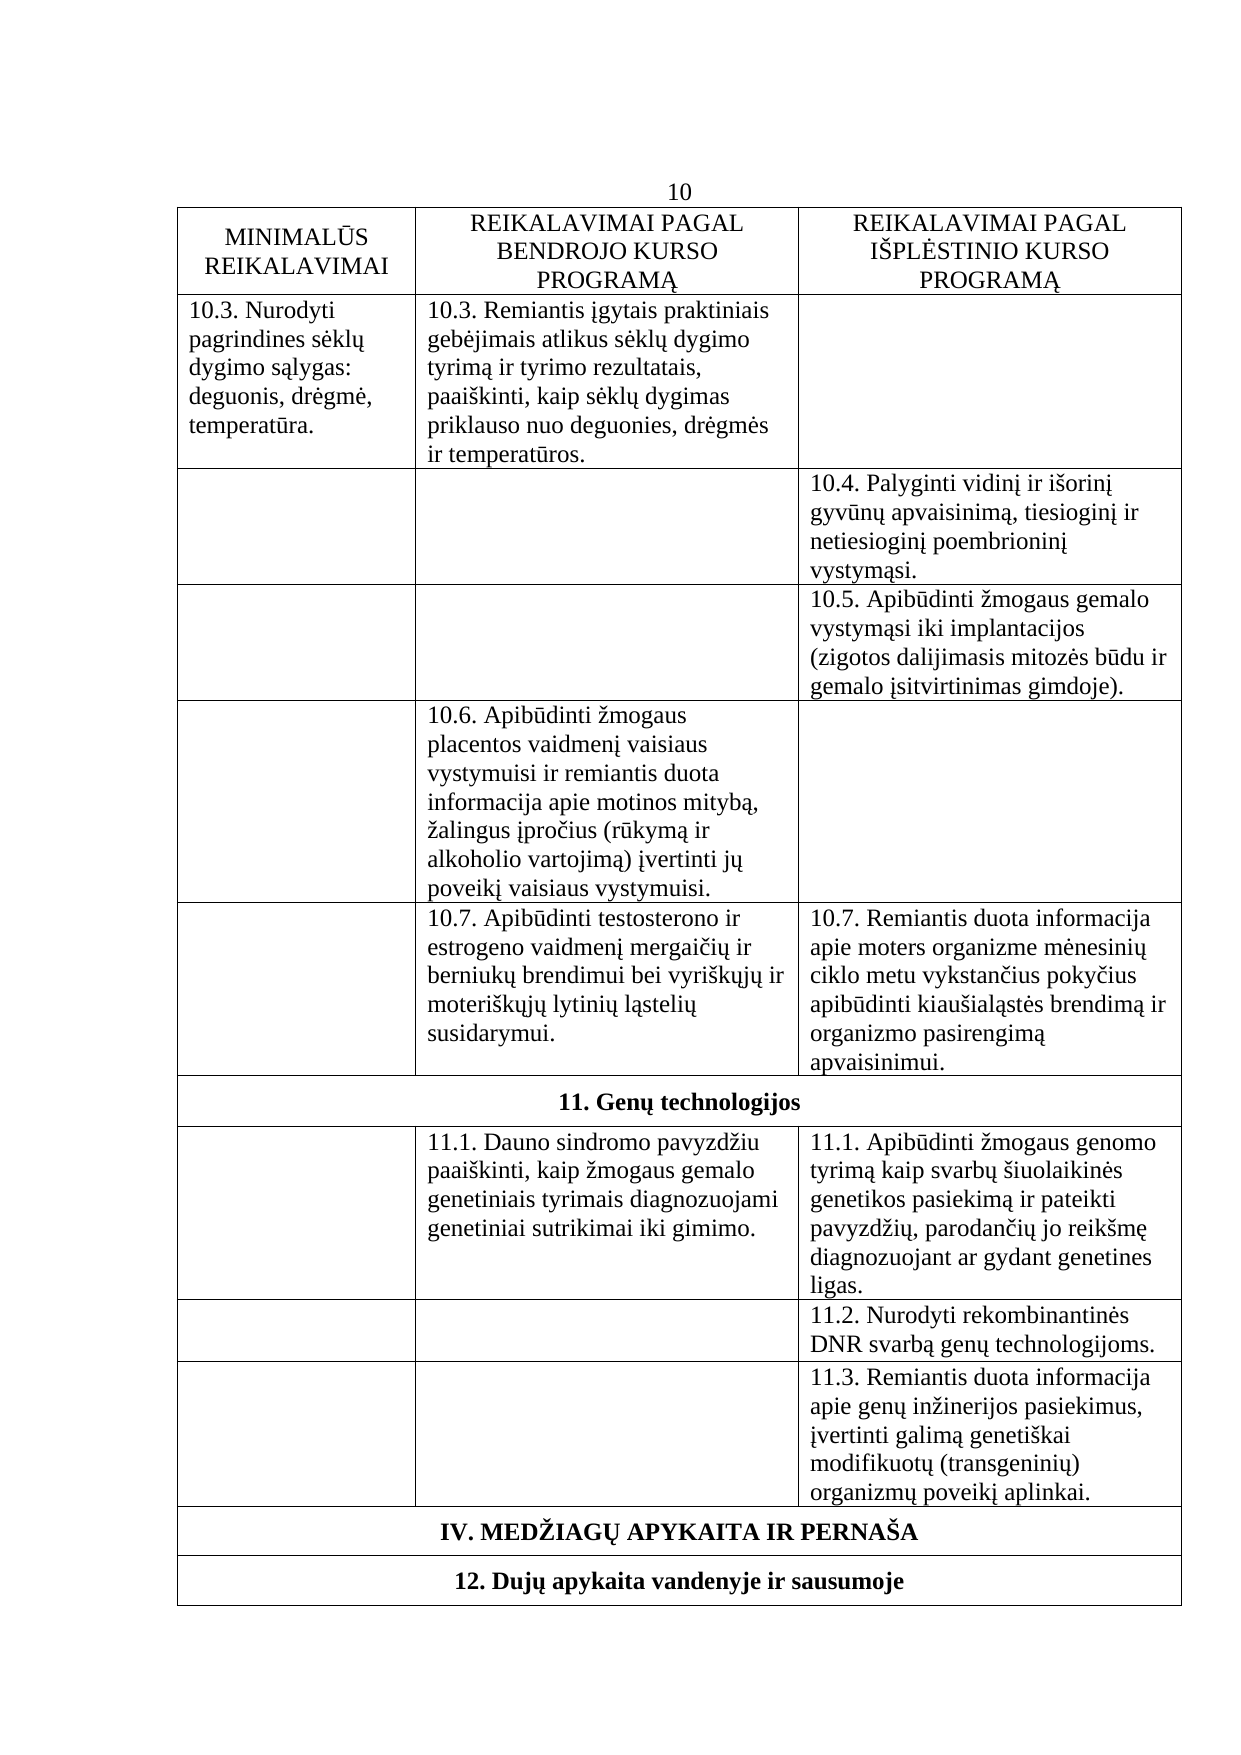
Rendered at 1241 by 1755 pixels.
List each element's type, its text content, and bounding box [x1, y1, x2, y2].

table_cell 12. Dujų apykaita vandenyje ir sausumoje [178, 1556, 1181, 1605]
table_cell 10.7. Apibūdinti testosterono ir estrogeno vaidmenį mergaičių ir berniukų brendimui bei vyriškųjų ir moteriškųjų lytinių ląstelių susidarymui. [416, 903, 798, 1075]
table_cell [178, 903, 415, 1075]
table_cell 10.7. Remiantis duota informacija apie moters organizme mėnesinių ciklo metu vykstančius pokyčius apibūdinti kiaušialąstės brendimą ir organizmo pasirengimą apvaisinimui. [799, 903, 1181, 1075]
table_header REIKALAVIMAI PAGAL BENDROJO KURSO PROGRAMĄ [416, 208, 798, 294]
table_header REIKALAVIMAI PAGAL IŠPLĖSTINIO KURSO PROGRAMĄ [799, 208, 1181, 294]
table_cell [178, 469, 415, 583]
table_cell [416, 585, 798, 699]
table_cell 10.3. Nurodyti pagrindines sėklų dygimo sąlygas: deguonis, drėgmė, temperatūra. [178, 295, 415, 467]
table_cell [178, 1127, 415, 1299]
table_cell [178, 585, 415, 699]
table_cell 11.2. Nurodyti rekombinantinės DNR svarbą genų technologijoms. [799, 1300, 1181, 1361]
table_cell 11.3. Remiantis duota informacija apie genų inžinerijos pasiekimus, įvertinti galimą genetiškai modifikuotų (transgeninių) organizmų poveikį aplinkai. [799, 1362, 1181, 1506]
table_cell IV. MEDŽIAGŲ APYKAITA IR PERNAŠA [178, 1507, 1181, 1555]
table_cell 10.6. Apibūdinti žmogaus placentos vaidmenį vaisiaus vystymuisi ir remiantis duota informacija apie motinos mitybą, žalingus įpročius (rūkymą ir alkoholio vartojimą) įvertinti jų poveikį vaisiaus vystymuisi. [416, 701, 798, 902]
table_cell 11.1. Apibūdinti žmogaus genomo tyrimą kaip svarbų šiuolaikinės genetikos pasiekimą ir pateikti pavyzdžių, parodančių jo reikšmę diagnozuojant ar gydant genetines ligas. [799, 1127, 1181, 1299]
table_cell 11. Genų technologijos [178, 1076, 1181, 1126]
table_cell [178, 701, 415, 902]
table_cell 11.1. Dauno sindromo pavyzdžiu paaiškinti, kaip žmogaus gemalo genetiniais tyrimais diagnozuojami genetiniai sutrikimai iki gimimo. [416, 1127, 798, 1299]
table_cell [178, 1362, 415, 1506]
table_cell [416, 1362, 798, 1506]
table_cell 10.3. Remiantis įgytais praktiniais gebėjimais atlikus sėklų dygimo tyrimą ir tyrimo rezultatais, paaiškinti, kaip sėklų dygimas priklauso nuo deguonies, drėgmės ir temperatūros. [416, 295, 798, 467]
table_cell [416, 469, 798, 583]
table_cell [416, 1300, 798, 1361]
table_cell [799, 295, 1181, 467]
table_cell [178, 1300, 415, 1361]
table_cell 10.5. Apibūdinti žmogaus gemalo vystymąsi iki implantacijos (zigotos dalijimasis mitozės būdu ir gemalo įsitvirtinimas gimdoje). [799, 585, 1181, 699]
table_header MINIMALŪS REIKALAVIMAI [178, 208, 415, 294]
table_cell 10.4. Palyginti vidinį ir išorinį gyvūnų apvaisinimą, tiesioginį ir netiesioginį poembrioninį vystymąsi. [799, 469, 1181, 583]
table_cell [799, 701, 1181, 902]
